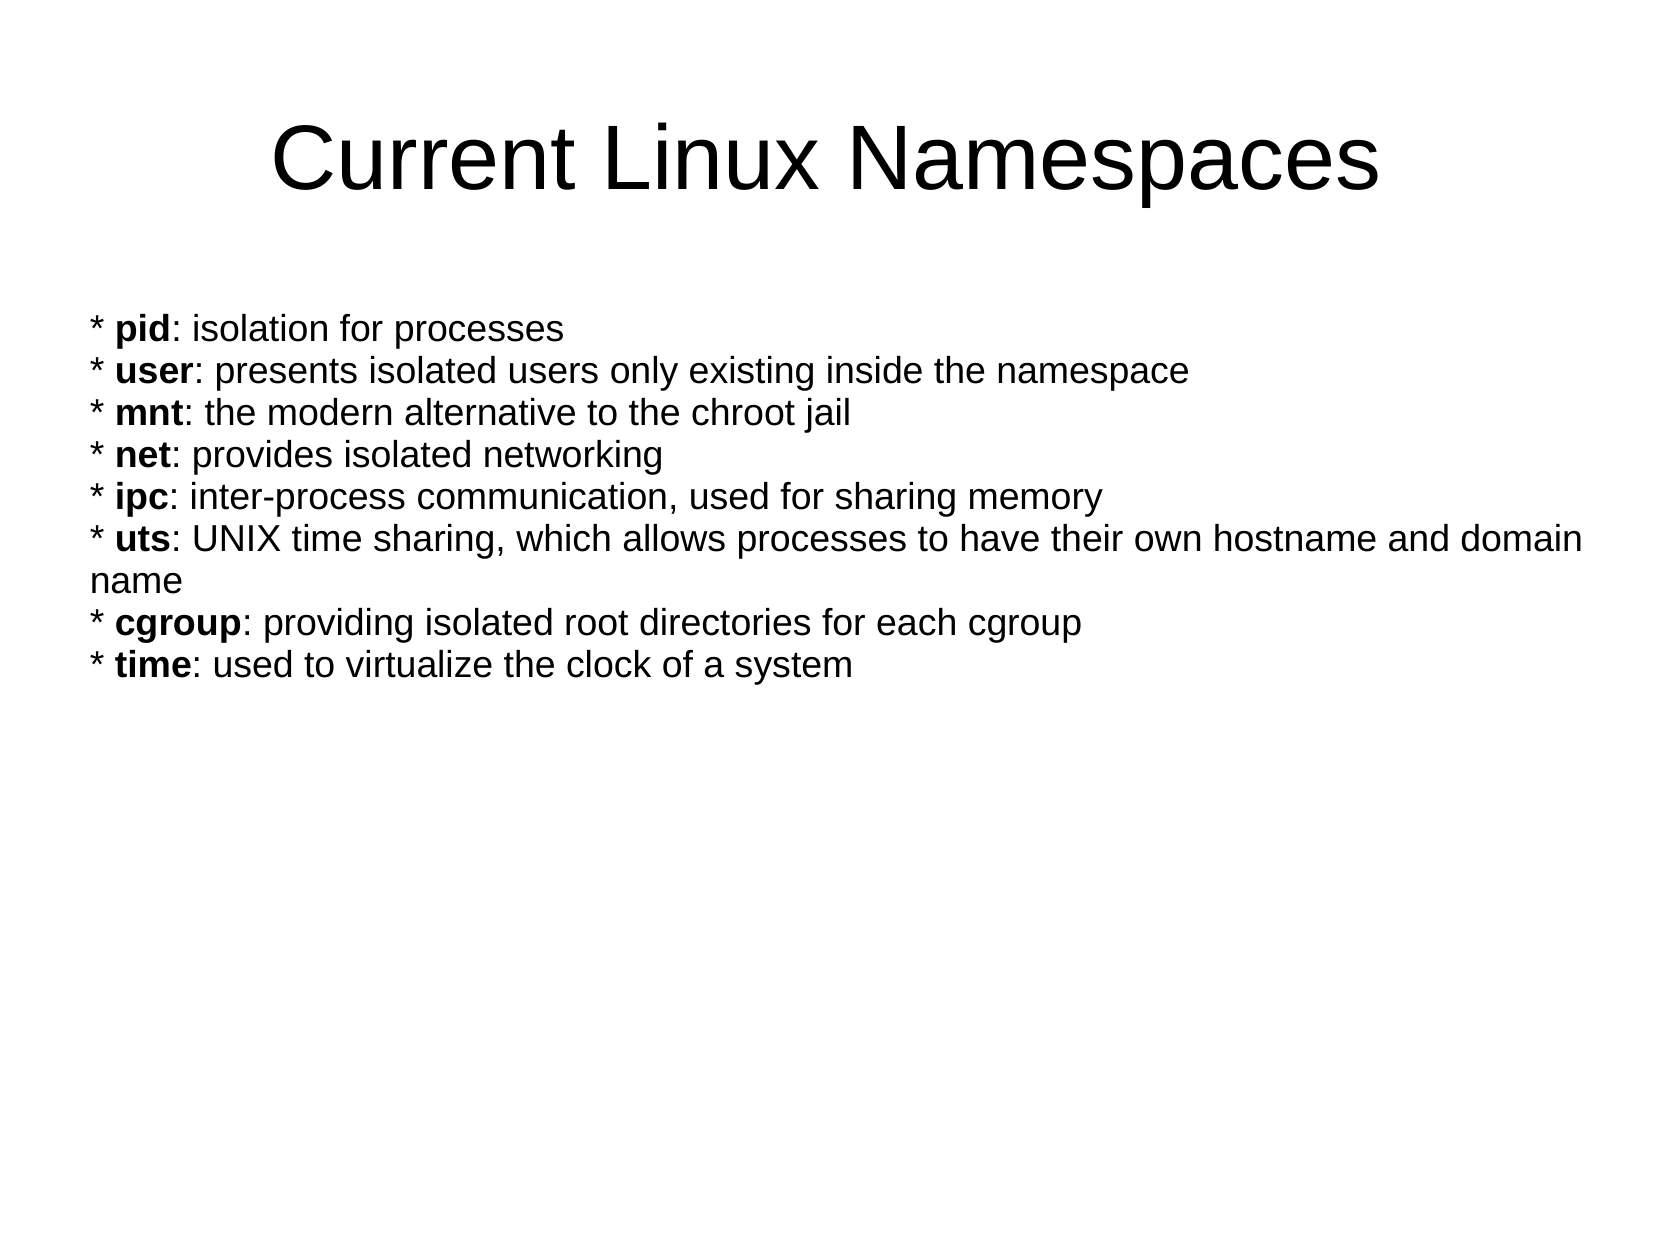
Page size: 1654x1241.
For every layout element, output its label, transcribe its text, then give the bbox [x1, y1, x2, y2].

title Current Linux Namespaces [82, 49, 1571, 257]
text_box * pid: isolation for processes * user: presents isolated users only existing inside the namespace * mnt: the modern alternative to the chroot jail * net: provides isolated networking * ipc: inter-process communication, used for sharing memory * uts: UNIX time sharing, which allows processes to have their own hostname and domain name * cgroup: providing isolated root directories for each cgroup * time: used to virtualize the clock of a system [75, 300, 1613, 693]
